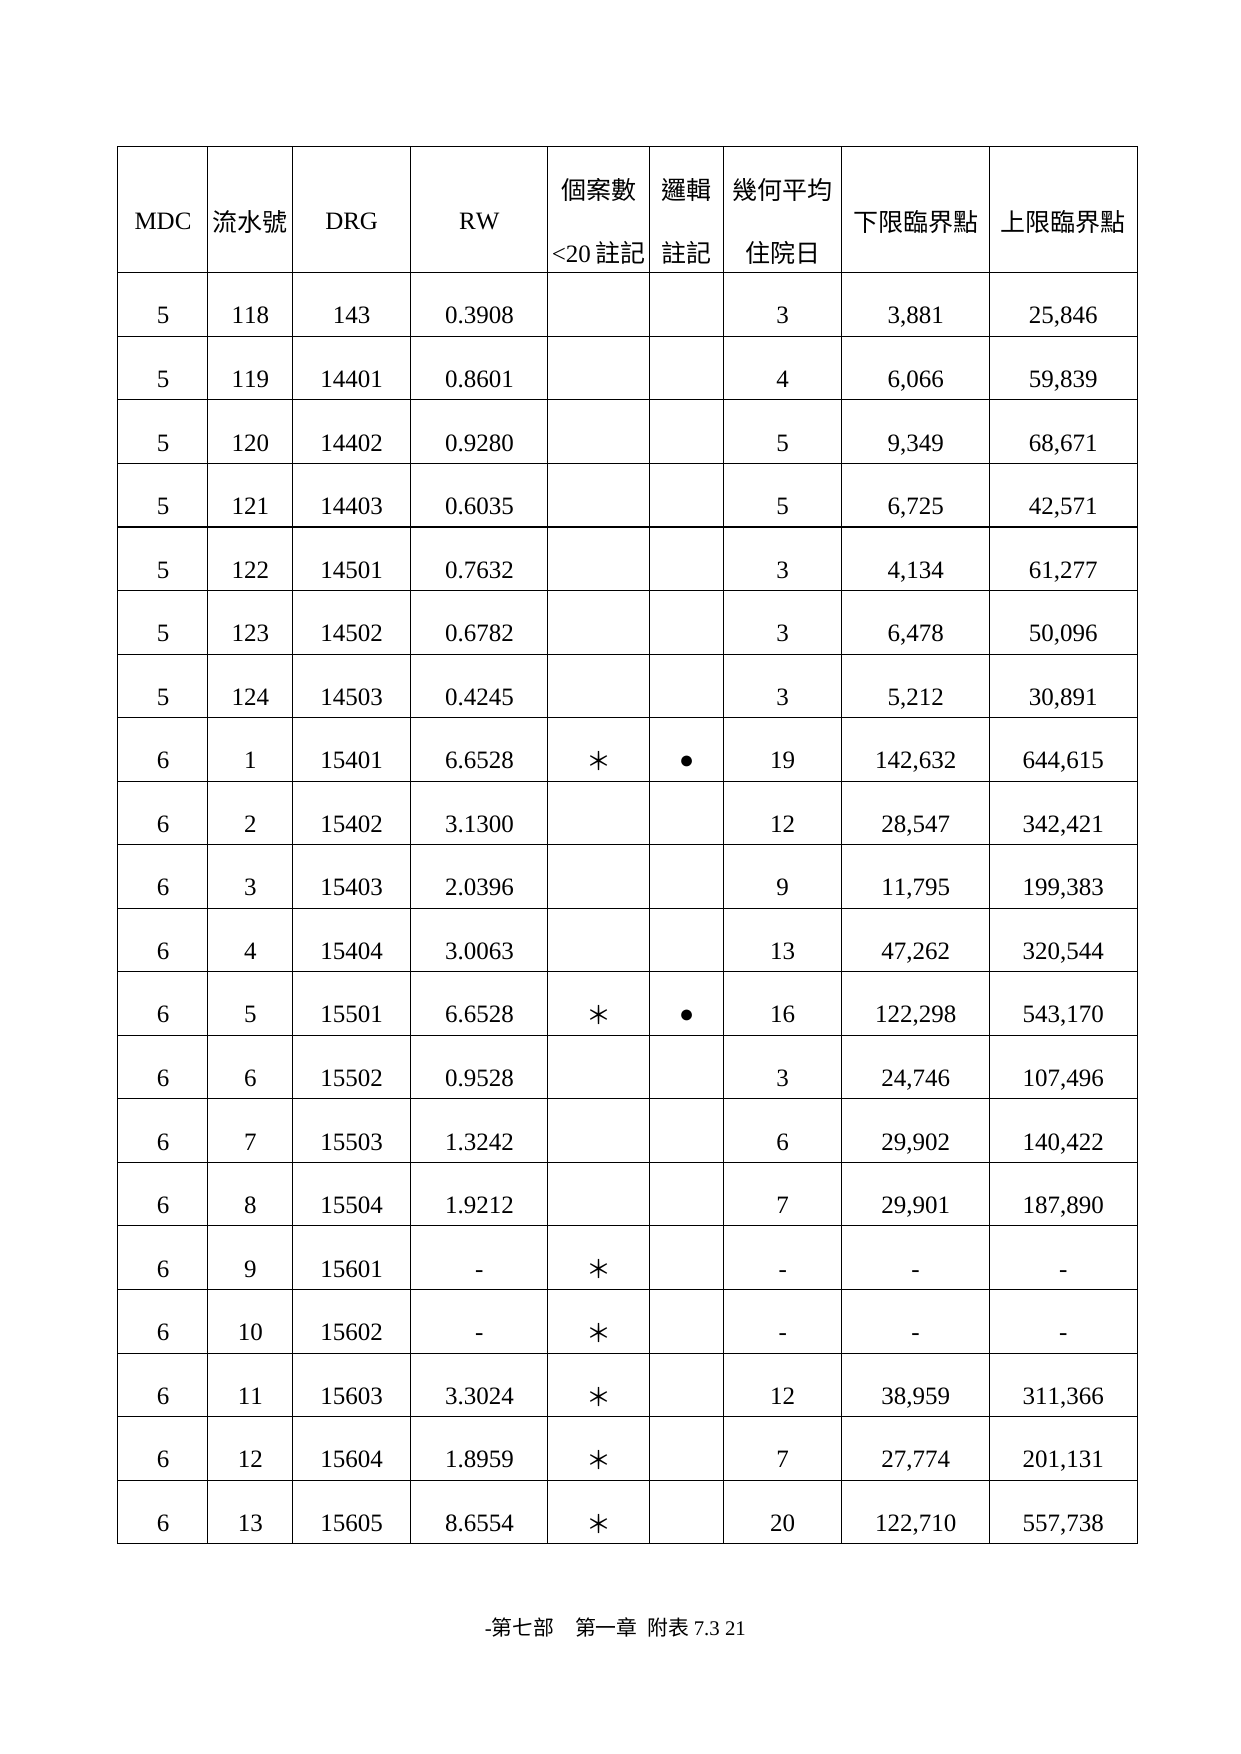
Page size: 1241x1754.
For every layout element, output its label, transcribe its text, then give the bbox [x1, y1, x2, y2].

table_cell 2.0396 [411, 845, 547, 908]
table_cell 15604 [293, 1417, 410, 1479]
table_cell 6 [118, 1417, 207, 1479]
table_cell 142,632 [842, 718, 989, 781]
table_cell ＊ [548, 1481, 649, 1543]
table_cell 42,571 [990, 464, 1137, 526]
table_cell 1 [208, 718, 292, 781]
table_header 上限臨界點 [990, 147, 1137, 272]
table_header RW [411, 147, 547, 272]
table_cell ＊ [548, 1354, 649, 1416]
table_cell 0.6035 [411, 464, 547, 526]
table_cell ＊ [548, 972, 649, 1035]
table_cell 27,774 [842, 1417, 989, 1479]
table_header MDC [118, 147, 207, 272]
table_cell 9 [208, 1226, 292, 1289]
table_cell [650, 464, 723, 526]
table_cell 557,738 [990, 1481, 1137, 1543]
table_cell 14401 [293, 337, 410, 399]
table_cell 16 [724, 972, 841, 1035]
table_cell [650, 1163, 723, 1225]
table_cell - [411, 1290, 547, 1352]
table_cell 7 [208, 1099, 292, 1162]
table_cell [650, 845, 723, 908]
table_cell 6.6528 [411, 718, 547, 781]
table_cell 15403 [293, 845, 410, 908]
table_cell ● [650, 718, 723, 781]
table_cell 199,383 [990, 845, 1137, 908]
table_cell 6 [118, 1099, 207, 1162]
table_cell [650, 1354, 723, 1416]
table_cell [548, 1036, 649, 1098]
table_cell 6,725 [842, 464, 989, 526]
table_cell 143 [293, 273, 410, 336]
table_cell 3 [208, 845, 292, 908]
table_cell 50,096 [990, 591, 1137, 653]
table_cell 6 [208, 1036, 292, 1098]
table_cell 0.9528 [411, 1036, 547, 1098]
table_header 下限臨界點 [842, 147, 989, 272]
table_cell 3 [724, 273, 841, 336]
table_header 流水號 [208, 147, 292, 272]
table_cell 5 [724, 464, 841, 526]
table_cell [650, 1481, 723, 1543]
table_cell 5 [118, 337, 207, 399]
table_cell 122,710 [842, 1481, 989, 1543]
table_cell 0.7632 [411, 528, 547, 590]
table_cell 14501 [293, 528, 410, 590]
table_cell [650, 591, 723, 653]
table_cell 15601 [293, 1226, 410, 1289]
table_cell 6 [118, 1226, 207, 1289]
table_cell 5 [118, 655, 207, 717]
table_cell 5 [118, 528, 207, 590]
table_cell 25,846 [990, 273, 1137, 336]
table_cell 3 [724, 528, 841, 590]
table_cell [548, 1099, 649, 1162]
table_cell 123 [208, 591, 292, 653]
table_cell 6 [118, 845, 207, 908]
table_cell 122,298 [842, 972, 989, 1035]
table_cell 3 [724, 591, 841, 653]
table_cell - [842, 1226, 989, 1289]
table_cell 14403 [293, 464, 410, 526]
table_cell 15502 [293, 1036, 410, 1098]
table_cell [548, 591, 649, 653]
table_cell 1.8959 [411, 1417, 547, 1479]
table_cell 6 [118, 972, 207, 1035]
table_cell 4 [208, 909, 292, 971]
table_cell [548, 845, 649, 908]
table_cell 140,422 [990, 1099, 1137, 1162]
table_cell 14503 [293, 655, 410, 717]
table_cell 9 [724, 845, 841, 908]
table_cell 120 [208, 400, 292, 463]
table_cell 0.4245 [411, 655, 547, 717]
table_cell [650, 400, 723, 463]
table_cell ＊ [548, 1290, 649, 1352]
table_cell 0.9280 [411, 400, 547, 463]
table_cell - [724, 1226, 841, 1289]
table_cell 29,902 [842, 1099, 989, 1162]
table_cell 15504 [293, 1163, 410, 1225]
table_header 幾何平均 住院日 [724, 147, 841, 272]
table_cell 342,421 [990, 782, 1137, 844]
table_cell 3.3024 [411, 1354, 547, 1416]
table_cell [650, 909, 723, 971]
table_cell 28,547 [842, 782, 989, 844]
table_cell 14402 [293, 400, 410, 463]
table_cell 15404 [293, 909, 410, 971]
table_cell 6 [118, 1036, 207, 1098]
table_cell [548, 464, 649, 526]
table_cell 3.0063 [411, 909, 547, 971]
table_cell 13 [208, 1481, 292, 1543]
table_cell 5 [118, 591, 207, 653]
table_cell [548, 337, 649, 399]
table_cell 2 [208, 782, 292, 844]
table_cell 3.1300 [411, 782, 547, 844]
table_cell 29,901 [842, 1163, 989, 1225]
table_cell 5 [118, 464, 207, 526]
table_cell 3,881 [842, 273, 989, 336]
table_cell 311,366 [990, 1354, 1137, 1416]
table_cell 68,671 [990, 400, 1137, 463]
table_cell 24,746 [842, 1036, 989, 1098]
table_cell [548, 655, 649, 717]
table_cell 644,615 [990, 718, 1137, 781]
table_cell 5 [724, 400, 841, 463]
table_cell 47,262 [842, 909, 989, 971]
table_cell [650, 1290, 723, 1352]
table_cell 3 [724, 655, 841, 717]
table_cell - [724, 1290, 841, 1352]
table_cell 5 [118, 400, 207, 463]
table_cell ＊ [548, 718, 649, 781]
table_cell 6.6528 [411, 972, 547, 1035]
table_cell 124 [208, 655, 292, 717]
table_cell - [990, 1290, 1137, 1352]
table_cell [650, 1036, 723, 1098]
table_cell 7 [724, 1163, 841, 1225]
table_cell 6 [118, 909, 207, 971]
table_cell [650, 528, 723, 590]
table_cell 6 [118, 1163, 207, 1225]
table_header DRG [293, 147, 410, 272]
table_cell [548, 909, 649, 971]
table_cell 4 [724, 337, 841, 399]
table_cell 12 [208, 1417, 292, 1479]
table_cell 1.9212 [411, 1163, 547, 1225]
table_cell 5 [208, 972, 292, 1035]
table_cell 59,839 [990, 337, 1137, 399]
table_cell ● [650, 972, 723, 1035]
table_cell ＊ [548, 1417, 649, 1479]
table_cell 8 [208, 1163, 292, 1225]
table_cell - [842, 1290, 989, 1352]
table_cell 0.8601 [411, 337, 547, 399]
table_cell [548, 782, 649, 844]
table_cell 0.3908 [411, 273, 547, 336]
table_cell 15401 [293, 718, 410, 781]
table_cell [650, 1417, 723, 1479]
table_cell 320,544 [990, 909, 1137, 971]
table_cell 15503 [293, 1099, 410, 1162]
table_cell 122 [208, 528, 292, 590]
table_cell ＊ [548, 1226, 649, 1289]
table_cell 121 [208, 464, 292, 526]
table_header 個案數<20註記 [548, 147, 649, 272]
table_cell 13 [724, 909, 841, 971]
table_cell 15402 [293, 782, 410, 844]
table_cell 5 [118, 273, 207, 336]
table_header 邏輯 註記 [650, 147, 723, 272]
table_cell 7 [724, 1417, 841, 1479]
table_cell 4,134 [842, 528, 989, 590]
table_cell 119 [208, 337, 292, 399]
table_cell 6 [118, 1290, 207, 1352]
table_cell 15602 [293, 1290, 410, 1352]
table_cell 20 [724, 1481, 841, 1543]
table_cell 8.6554 [411, 1481, 547, 1543]
table_cell 6 [118, 782, 207, 844]
table_cell 107,496 [990, 1036, 1137, 1098]
table_cell 543,170 [990, 972, 1137, 1035]
table_cell [650, 273, 723, 336]
table_cell 6 [118, 718, 207, 781]
table_cell 3 [724, 1036, 841, 1098]
table_cell [650, 782, 723, 844]
table_cell 6,478 [842, 591, 989, 653]
table_cell 61,277 [990, 528, 1137, 590]
table_cell [650, 655, 723, 717]
table_cell 118 [208, 273, 292, 336]
table_cell 38,959 [842, 1354, 989, 1416]
table_cell [650, 1099, 723, 1162]
table_cell 15603 [293, 1354, 410, 1416]
table_cell 14502 [293, 591, 410, 653]
table_cell 6 [118, 1354, 207, 1416]
table_cell 12 [724, 1354, 841, 1416]
table_cell 15605 [293, 1481, 410, 1543]
table_cell - [411, 1226, 547, 1289]
table_cell 6,066 [842, 337, 989, 399]
table_cell [548, 528, 649, 590]
table_cell 11 [208, 1354, 292, 1416]
table_cell [548, 400, 649, 463]
table_cell 6 [118, 1481, 207, 1543]
table_cell 30,891 [990, 655, 1137, 717]
table_cell [650, 337, 723, 399]
table_cell 10 [208, 1290, 292, 1352]
table_cell 5,212 [842, 655, 989, 717]
table_cell 6 [724, 1099, 841, 1162]
table_cell 201,131 [990, 1417, 1137, 1479]
table_cell [548, 273, 649, 336]
table_cell [548, 1163, 649, 1225]
table_cell 1.3242 [411, 1099, 547, 1162]
table_cell - [990, 1226, 1137, 1289]
table_cell 187,890 [990, 1163, 1137, 1225]
table_cell 12 [724, 782, 841, 844]
table_cell 0.6782 [411, 591, 547, 653]
table_cell 11,795 [842, 845, 989, 908]
table_cell [650, 1226, 723, 1289]
table_cell 15501 [293, 972, 410, 1035]
table_cell 19 [724, 718, 841, 781]
table_cell 9,349 [842, 400, 989, 463]
